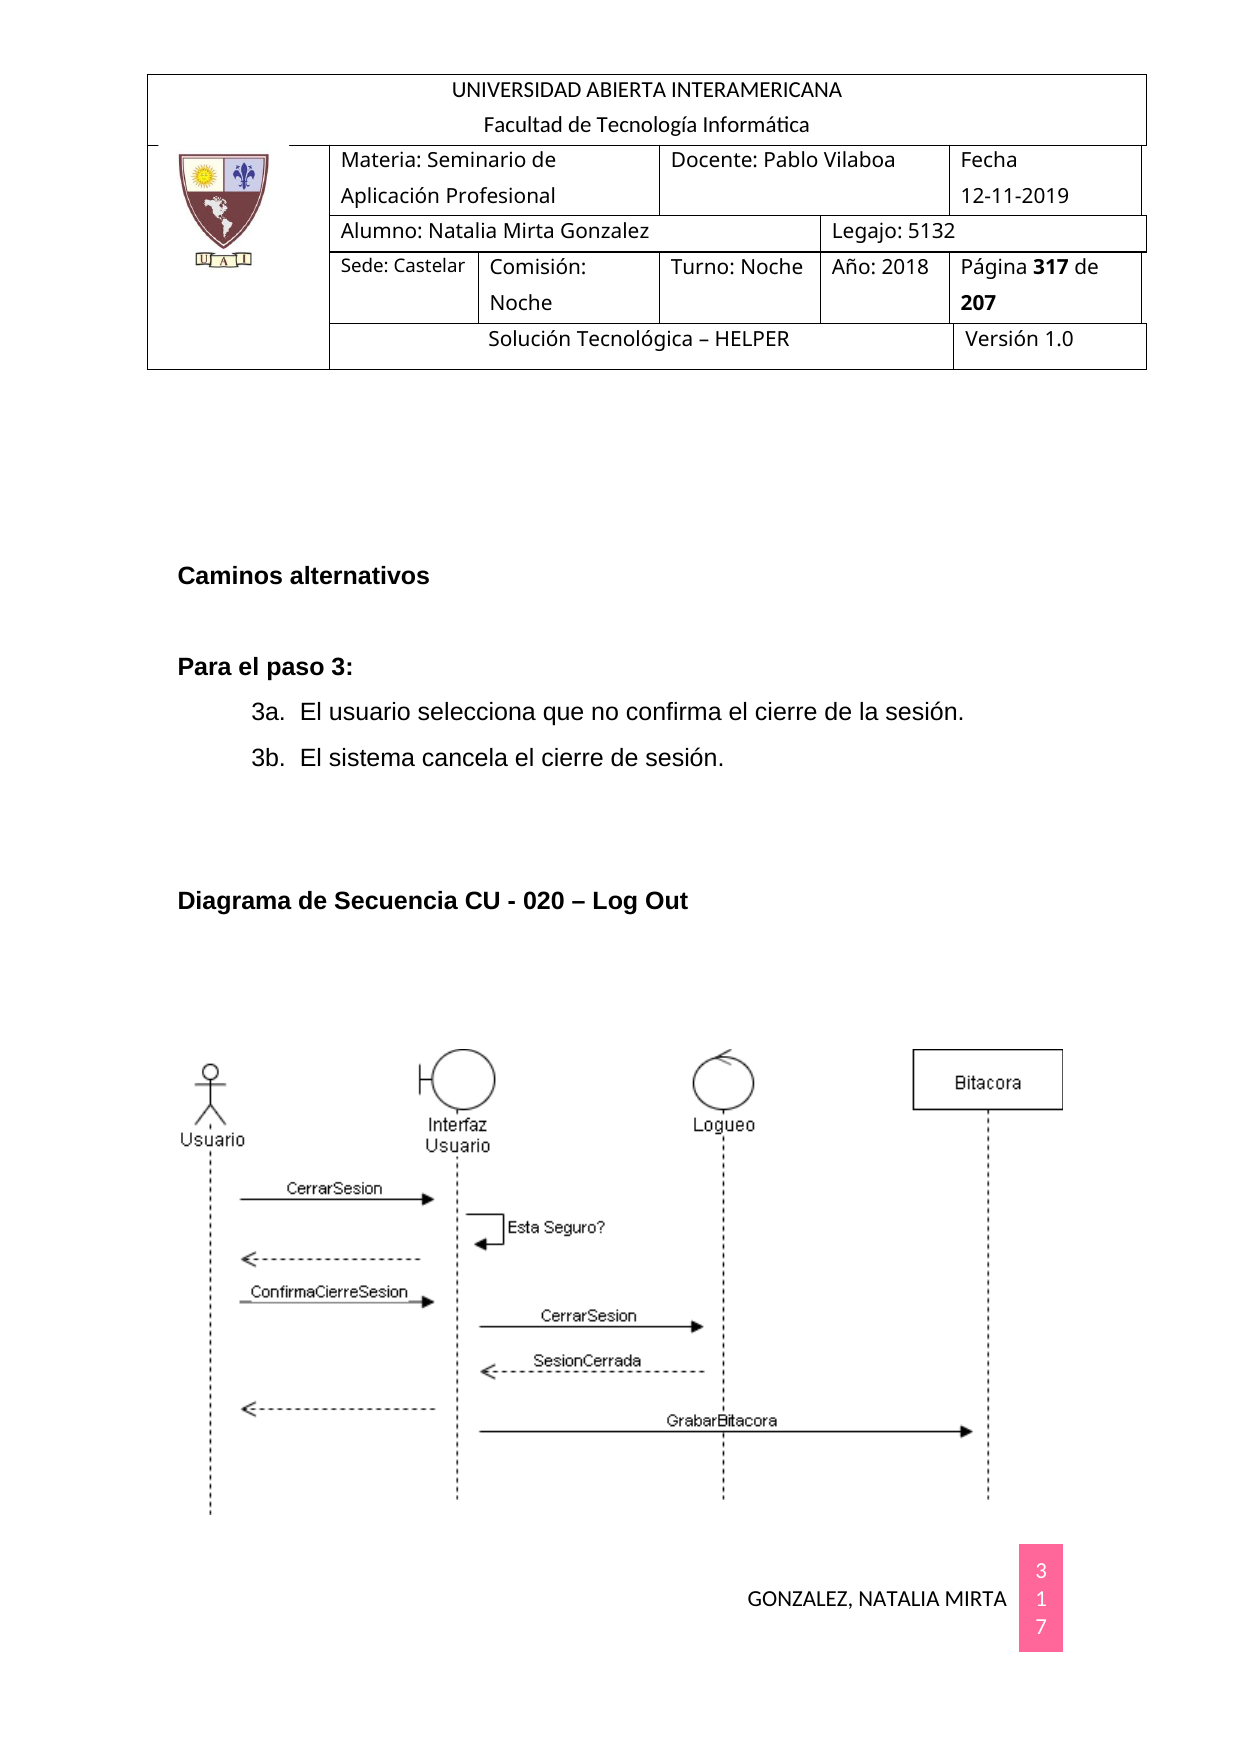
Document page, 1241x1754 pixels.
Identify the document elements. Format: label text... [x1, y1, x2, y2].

text Para el paso 3: [177, 652, 1063, 681]
text 3a. El usuario selecciona que no confirma el cierre de la sesión. [177, 697, 1063, 726]
text Caminos alternativos [177, 561, 1063, 590]
text 3b. El sistema cancela el cierre de sesión. [177, 743, 1063, 772]
subtitle Diagrama de Secuencia CU - 020 – Log Out [177, 886, 1063, 915]
